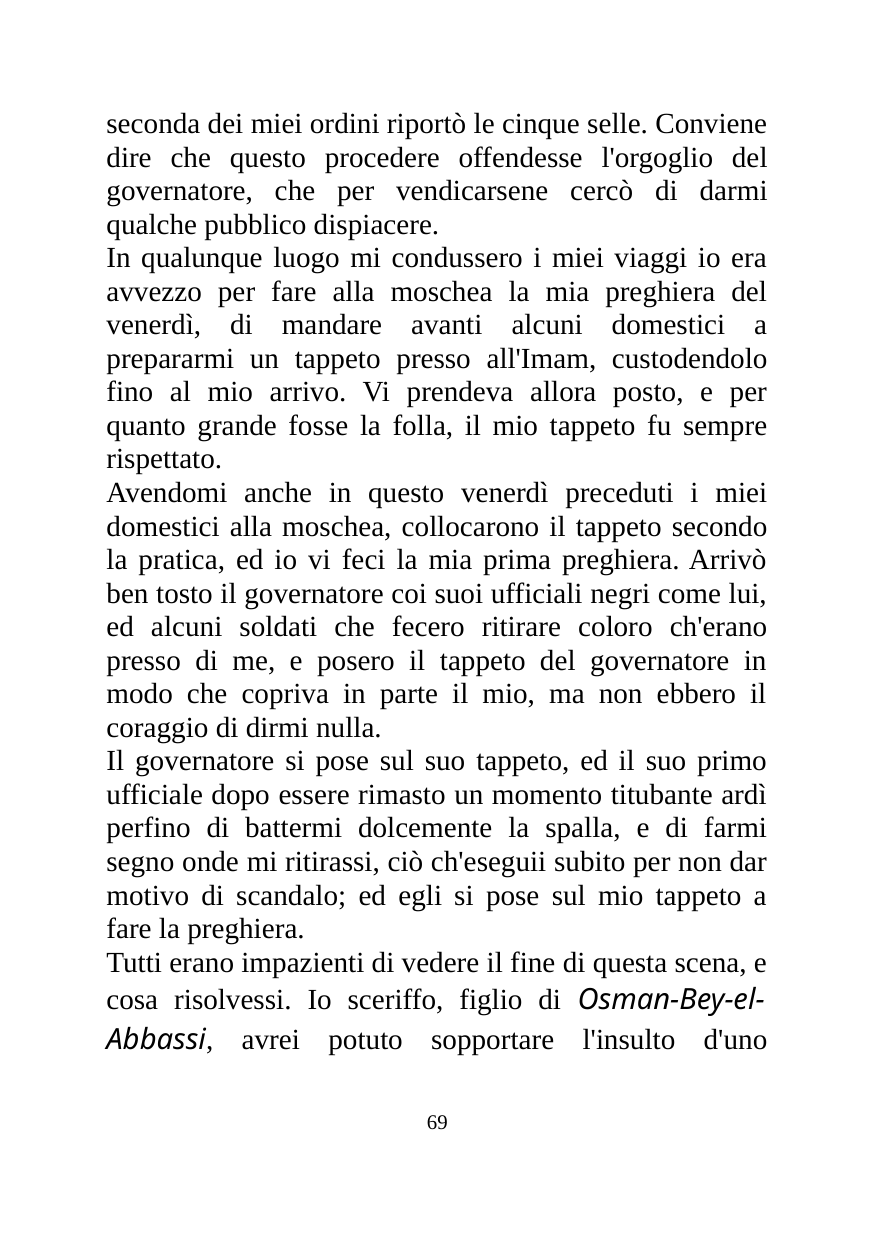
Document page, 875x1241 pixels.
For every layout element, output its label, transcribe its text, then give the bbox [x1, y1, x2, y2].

text Avendomi anche in questo venerdì preceduti i miei domestici alla moschea, collocarono il tappeto secondo la pratica, ed io vi feci la mia prima preghiera. Arrivò ben tosto il governatore coi suoi ufficiali negri come lui, ed alcuni soldati che fecero ritirare coloro ch'erano presso di me, e posero il tappeto del governatore in modo che copriva in parte il mio, ma non ebbero il coraggio di dirmi nulla. [106, 475, 768, 743]
text Tutti erano impazienti di vedere il fine di questa scena, e cosa risolvessi. Io sceriffo, figlio di Osman-Bey-el-Abbassi, avrei potuto sopportare l'insulto d'uno [106, 945, 768, 1058]
text In qualunque luogo mi condussero i miei viaggi io era avvezzo per fare alla moschea la mia preghiera del venerdì, di mandare avanti alcuni domestici a prepararmi un tappeto presso all'Imam, custodendolo fino al mio arrivo. Vi prendeva allora posto, e per quanto grande fosse la folla, il mio tappeto fu sempre rispettato. [106, 240, 768, 475]
text Il governatore si pose sul suo tappeto, ed il suo primo ufficiale dopo essere rimasto un momento titubante ardì perfino di battermi dolcemente la spalla, e di farmi segno onde mi ritirassi, ciò ch'eseguii subito per non dar motivo di scandalo; ed egli si pose sul mio tappeto a fare la preghiera. [106, 743, 768, 945]
text seconda dei miei ordini riportò le cinque selle. Conviene dire che questo procedere offendesse l'orgoglio del governatore, che per vendicarsene cercò di darmi qualche pubblico dispiacere. [106, 106, 768, 240]
